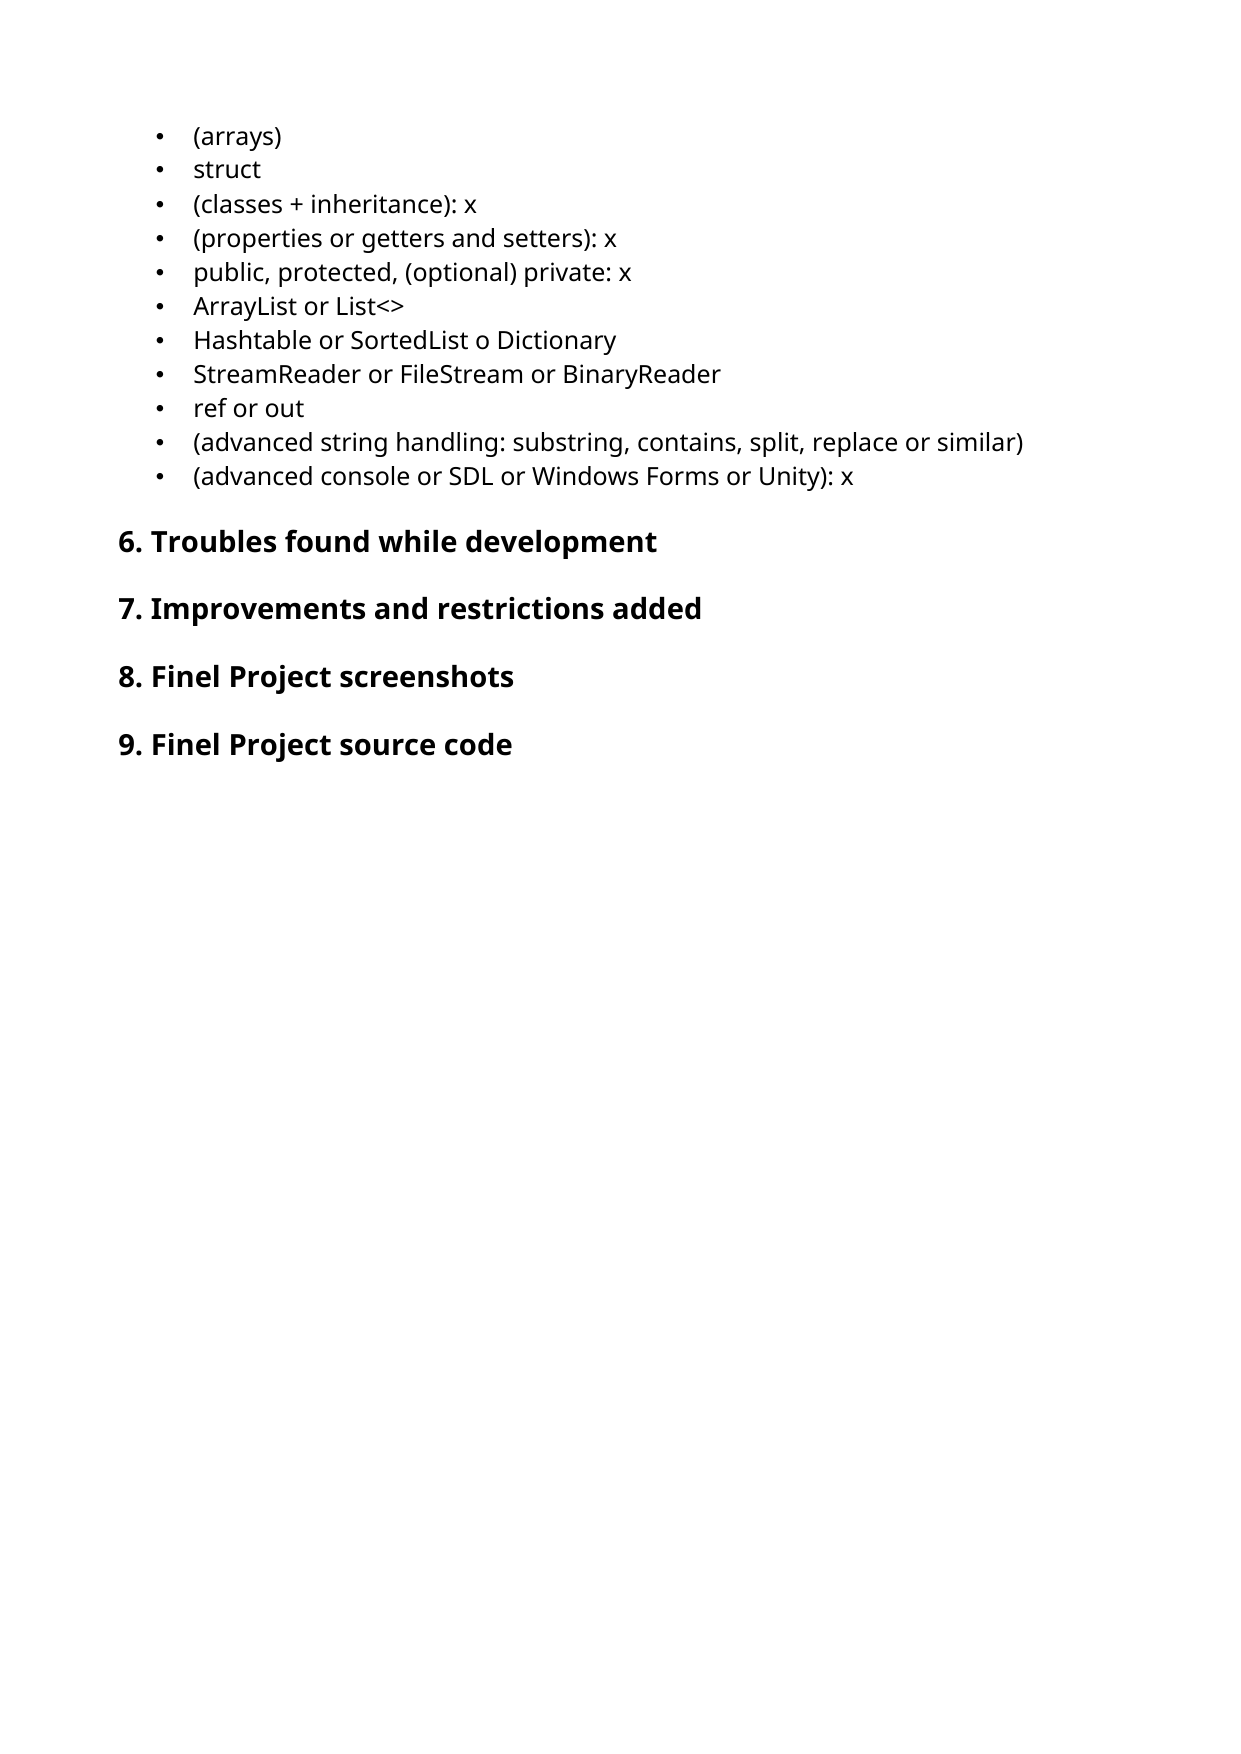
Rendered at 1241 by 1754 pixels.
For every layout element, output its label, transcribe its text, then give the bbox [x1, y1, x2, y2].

list StreamReader or FileStream or BinaryReader [156, 357, 1122, 391]
list (properties or getters and setters): x [156, 220, 1122, 254]
list ref or out [156, 391, 1122, 425]
list Hashtable or SortedList o Dictionary [156, 322, 1122, 357]
list (advanced string handling: substring, contains, split, replace or similar) [156, 425, 1122, 459]
list (classes + inheritance): x [156, 186, 1122, 220]
list struct [156, 152, 1122, 186]
text 8. Finel Project screenshots [118, 656, 1122, 696]
list ArrayList or List<> [156, 288, 1122, 322]
text 9. Finel Project source code [118, 724, 1122, 764]
list (advanced console or SDL or Windows Forms or Unity): x [156, 459, 1122, 493]
text 7. Improvements and restrictions added [118, 588, 1122, 628]
text 6. Troubles found while development [118, 521, 1122, 561]
list public, protected, (optional) private: x [156, 254, 1122, 288]
list (arrays) [156, 118, 1122, 152]
